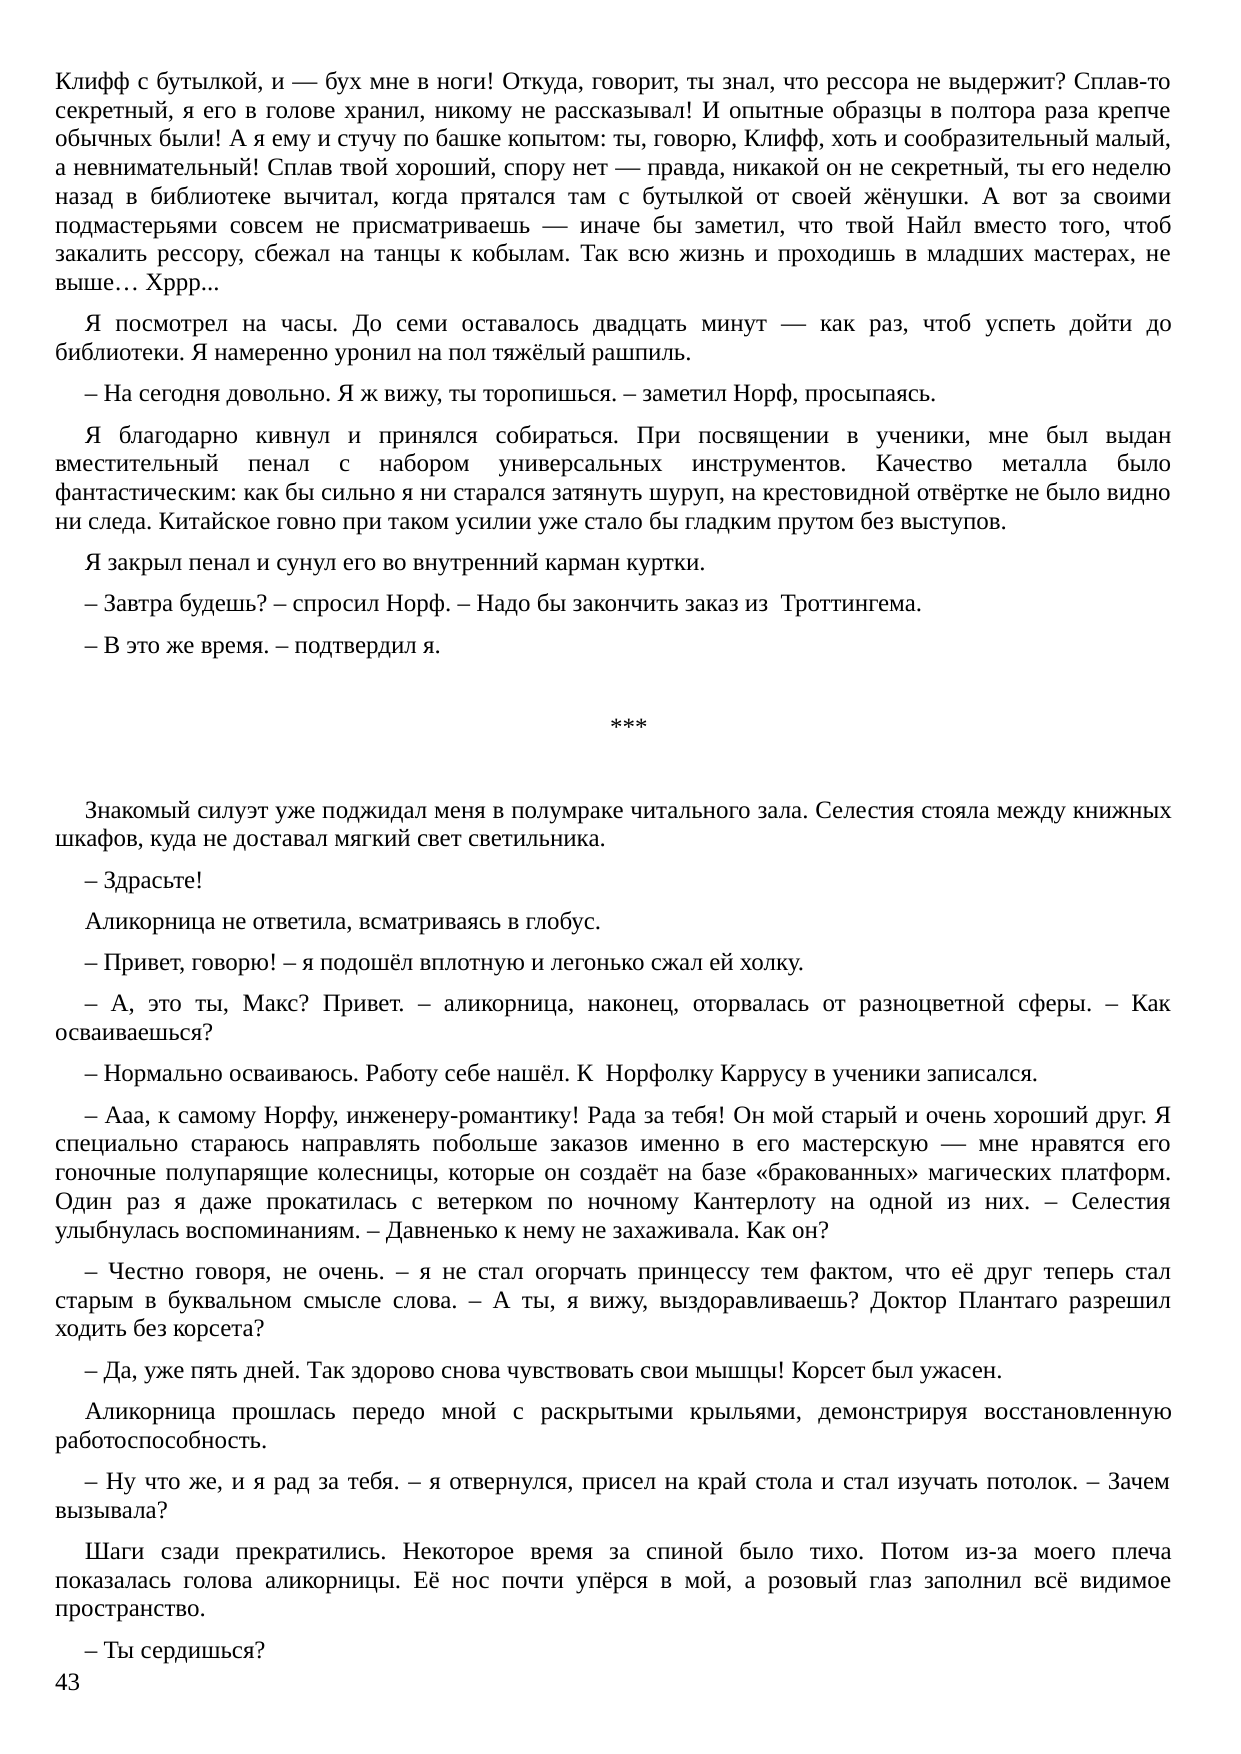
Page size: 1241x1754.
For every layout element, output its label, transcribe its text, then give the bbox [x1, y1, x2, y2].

text – Завтра будешь? – спросил Норф. – Надо бы закончить заказ из Троттингема. [55, 588, 1173, 617]
text – Ну что же, и я рад за тебя. – я отвернулся, присел на край стола и стал изучать потолок. – Зачем вызывала? [55, 1466, 1173, 1523]
text – На сегодня довольно. Я ж вижу, ты торопишься. – заметил Норф, просыпаясь. [55, 378, 1173, 407]
text – Ааа, к самому Норфу, инженеру-романтику! Рада за тебя! Он мой старый и очень хороший друг. Я специально стараюсь направлять побольше заказов именно в его мастерскую — мне нравятся его гоночные полупарящие колесницы, которые он создаёт на базе «бракованных» магических платформ. Один раз я даже прокатилась с ветерком по ночному Кантерлоту на одной из них. – Селестия улыбнулась воспоминаниям. – Давненько к нему не захаживала. Как он? [55, 1100, 1173, 1243]
text Я посмотрел на часы. До семи оставалось двадцать минут — как раз, чтоб успеть дойти до библиотеки. Я намеренно уронил на пол тяжёлый рашпиль. [55, 308, 1173, 366]
text Я благодарно кивнул и принялся собираться. При посвящении в ученики, мне был выдан вместительный пенал с набором универсальных инструментов. Качество металла было фантастическим: как бы сильно я ни старался затянуть шуруп, на крестовидной отвёртке не было видно ни следа. Китайское говно при таком усилии уже стало бы гладким прутом без выступов. [55, 420, 1173, 535]
text Знакомый силуэт уже поджидал меня в полумраке читального зала. Селестия стояла между книжных шкафов, куда не доставал мягкий свет светильника. [55, 795, 1173, 852]
text – Нормально осваиваюсь. Работу себе нашёл. К Норфолку Каррусу в ученики записался. [55, 1058, 1173, 1087]
text – Ты сердишься? [55, 1635, 1173, 1663]
text – Здрасьте! [55, 865, 1173, 893]
text Шаги сзади прекратились. Некоторое время за спиной было тихо. Потом из-за моего плеча показалась голова аликорницы. Её нос почти упёрся в мой, а розовый глаз заполнил всё видимое пространство. [55, 1536, 1173, 1622]
text – Да, уже пять дней. Так здорово снова чувствовать свои мышцы! Корсет был ужасен. [55, 1355, 1173, 1383]
text Аликорница не ответила, всматриваясь в глобус. [55, 906, 1173, 935]
text *** [55, 712, 1173, 741]
text – В это же время. – подтвердил я. [55, 630, 1173, 658]
text – Привет, говорю! – я подошёл вплотную и легонько сжал ей холку. [55, 947, 1173, 976]
text – Честно говоря, не очень. – я не стал огорчать принцессу тем фактом, что её друг теперь стал старым в буквальном смысле слова. – А ты, я вижу, выздоравливаешь? Доктор Плантаго разрешил ходить без корсета? [55, 1256, 1173, 1342]
text Аликорница прошлась передо мной с раскрытыми крыльями, демонстрируя восстановленную работоспособность. [55, 1396, 1173, 1453]
text – А, это ты, Макс? Привет. – аликорница, наконец, оторвалась от разноцветной сферы. – Как осваиваешься? [55, 988, 1173, 1046]
text Я закрыл пенал и сунул его во внутренний карман куртки. [55, 547, 1173, 576]
text Клифф с бутылкой, и — бух мне в ноги! Откуда, говорит, ты знал, что рессора не выдержит? Сплав-то секретный, я его в голове хранил, никому не рассказывал! И опытные образцы в полтора раза крепче обычных были! А я ему и стучу по башке копытом: ты, говорю, Клифф, хоть и сообразительный малый, а невнимательный! Сплав твой хороший, спору нет — правда, никакой он не секретный, ты его неделю назад в библиотеке вычитал, когда прятался там с бутылкой от своей жёнушки. А вот за своими подмастерьями совсем не присматриваешь — иначе бы заметил, что твой Найл вместо того, чтоб закалить рессору, сбежал на танцы к кобылам. Так всю жизнь и проходишь в младших мастерах, не выше… Хррр... [55, 66, 1173, 296]
